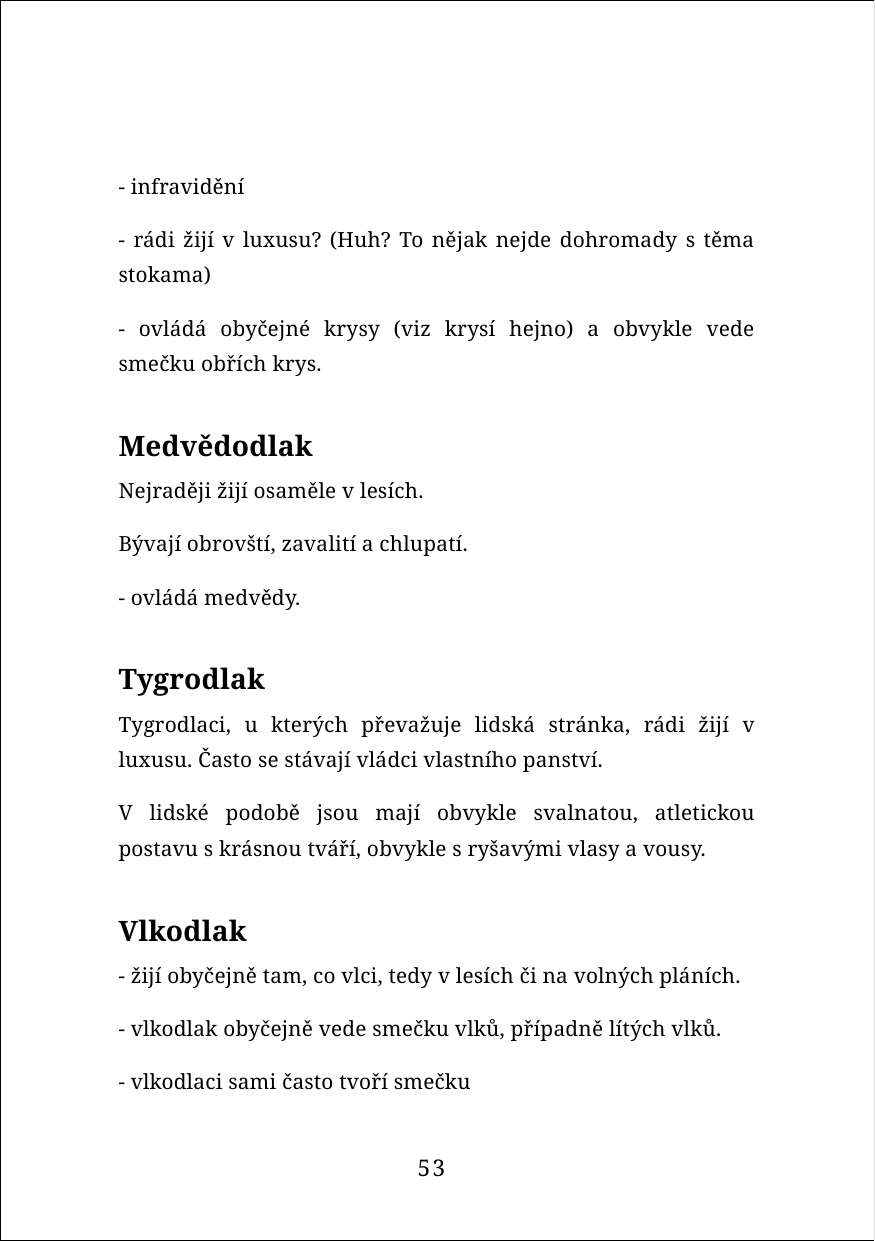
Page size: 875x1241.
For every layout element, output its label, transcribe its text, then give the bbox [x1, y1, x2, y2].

text Tygrodlaci, u kterých převažuje lidská stránka, rádi žijí v luxusu. Často se stávají vládci vlastního panství. [118, 710, 756, 774]
text - vlkodlak obyčejně vede smečku vlků, případně lítých vlků. [118, 1014, 756, 1043]
text - ovládá medvědy. [118, 583, 756, 611]
text - ovládá obyčejné krysy (viz krysí hejno) a obvykle vede smečku obřích krys. [118, 314, 756, 378]
text Bývají obrovští, zavalití a chlupatí. [118, 529, 756, 558]
text V lidské podobě jsou mají obvykle svalnatou, atletickou postavu s krásnou tváří, obvykle s ryšavými vlasy a vousy. [118, 798, 756, 862]
text Nejraději žijí osaměle v lesích. [118, 476, 756, 505]
text - vlkodlaci sami často tvoří smečku [118, 1067, 756, 1096]
text - rádi žijí v luxusu? (Huh? To nějak nejde dohromady s těma stokama) [118, 225, 756, 289]
subtitle Vlkodlak [118, 911, 756, 949]
text - žijí obyčejně tam, co vlci, tedy v lesích či na volných pláních. [118, 961, 756, 989]
subtitle Medvědodlak [118, 426, 756, 464]
text - infravidění [118, 172, 756, 200]
subtitle Tygrodlak [118, 659, 756, 698]
